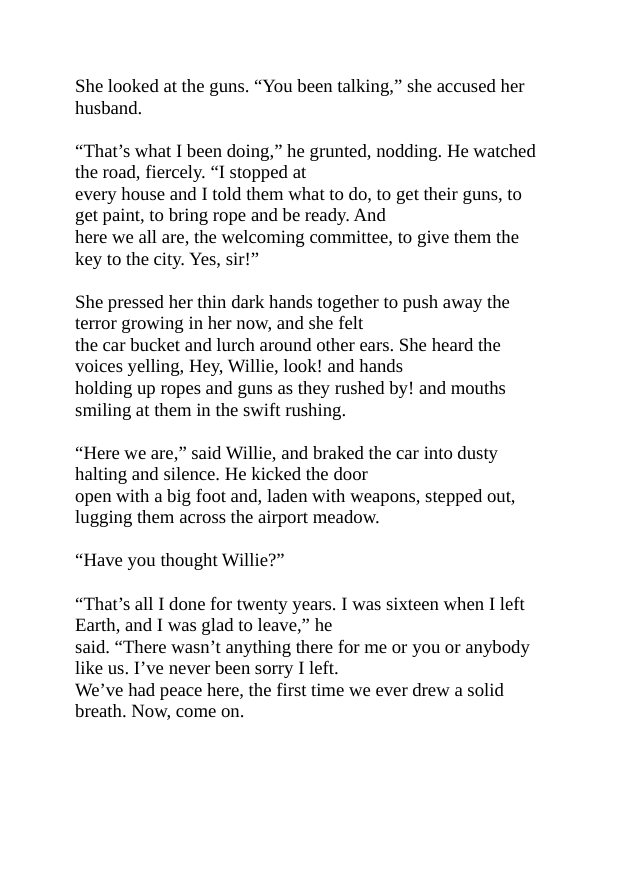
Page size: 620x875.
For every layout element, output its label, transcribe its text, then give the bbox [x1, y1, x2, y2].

text She looked at the guns. “You been talking,” she accused her husband. “That’s what I been doing,” he grunted, nodding. He watched the road, fiercely. “I stopped at every house and I told them what to do, to get their guns, to get paint, to bring rope and be ready. And here we all are, the welcoming committee, to give them the key to the city. Yes, sir!” She pressed her thin dark hands together to push away the terror growing in her now, and she felt the car bucket and lurch around other ears. She heard the voices yelling, Hey, Willie, look! and hands holding up ropes and guns as they rushed by! and mouths smiling at them in the swift rushing. “Here we are,” said Willie, and braked the car into dusty halting and silence. He kicked the door open with a big foot and, laden with weapons, stepped out, lugging them across the airport meadow. “Have you thought Willie?” “That’s all I done for twenty years. I was sixteen when I left Earth, and I was glad to leave,” he said. “There wasn’t anything there for me or you or anybody like us. I’ve never been sorry I left. We’ve had peace here, the first time we ever drew a solid breath. Now, come on. [75, 75, 544, 743]
